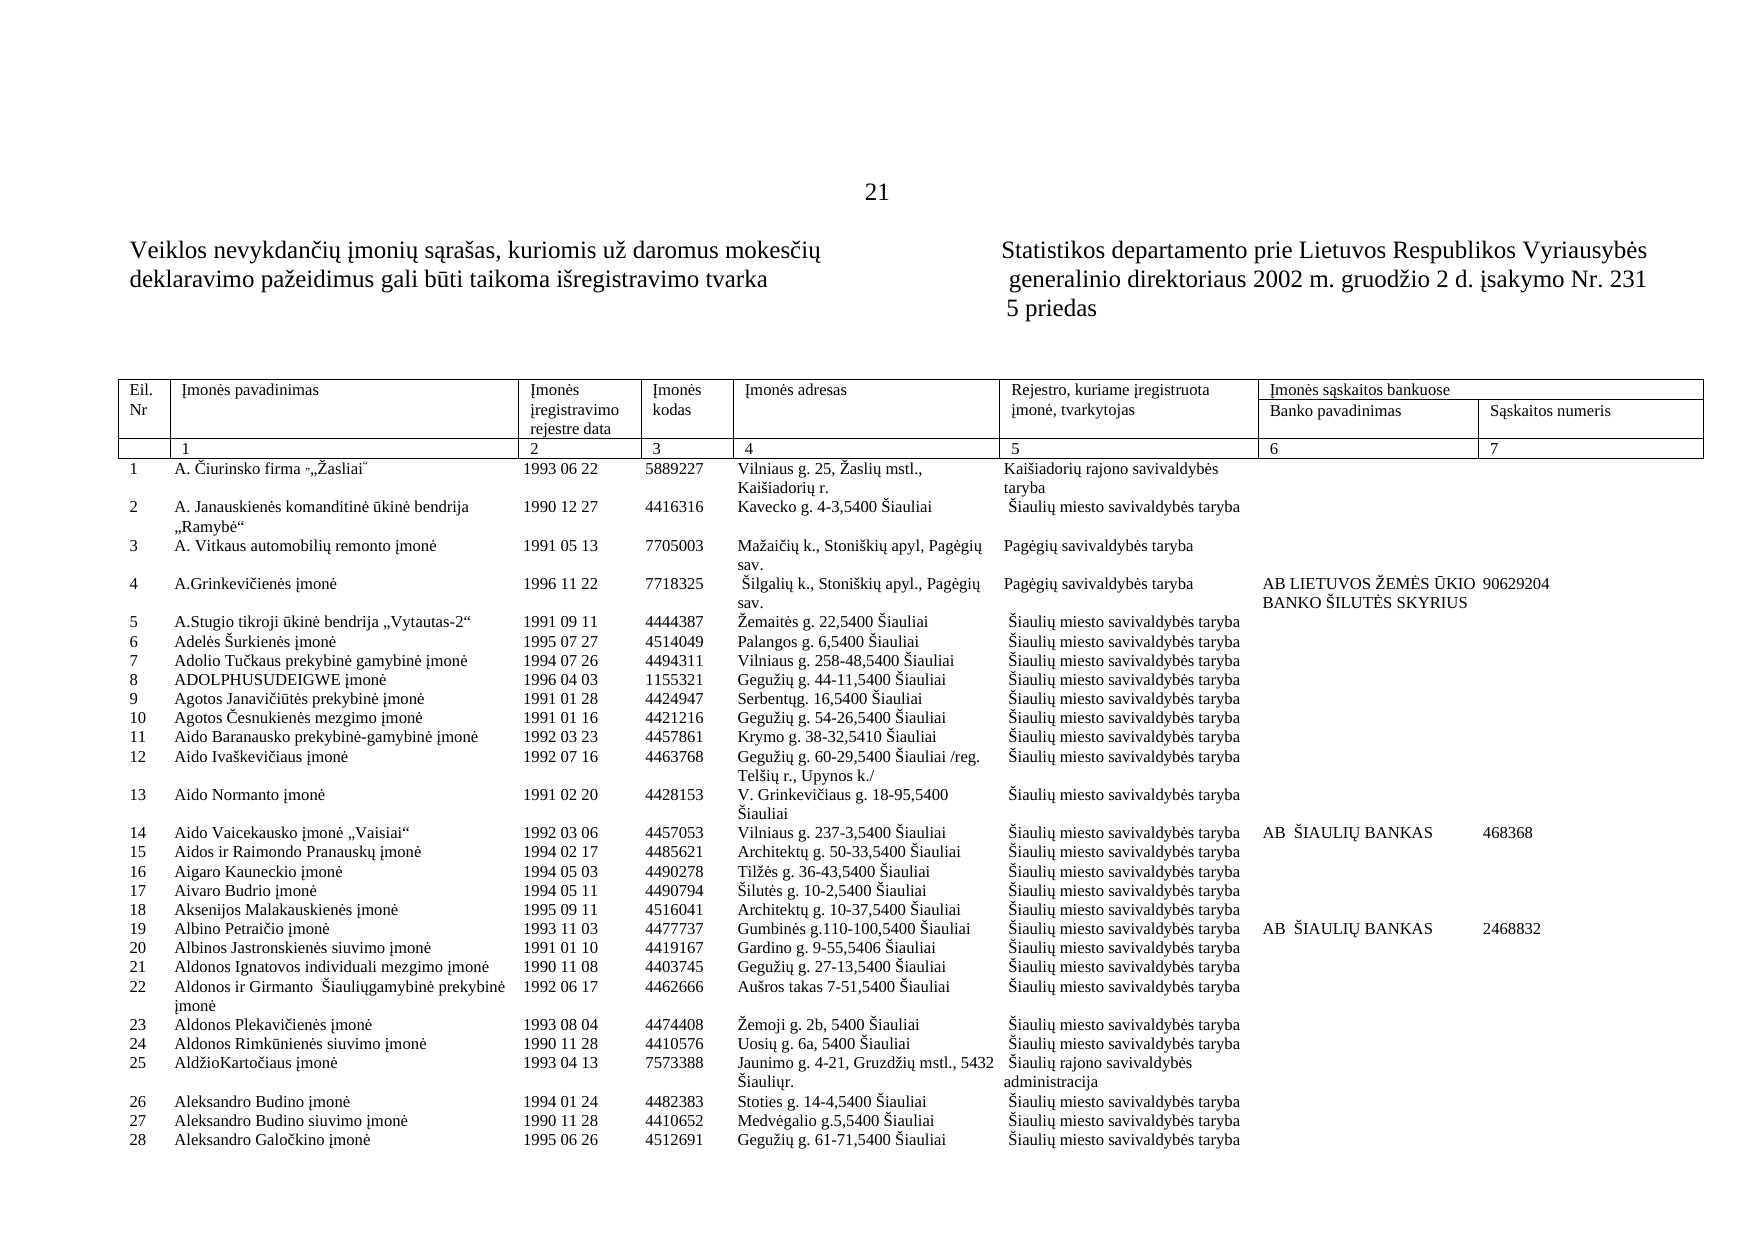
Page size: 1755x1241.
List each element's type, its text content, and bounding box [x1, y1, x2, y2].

table_header Rejestro, kuriame įregistruota įmonė, tvarkytojas [1000, 380, 1258, 438]
table_cell 14 [118, 823, 170, 842]
table_cell [1479, 459, 1703, 497]
table_cell 18 [118, 900, 170, 919]
table_cell [119, 439, 170, 458]
table_cell A.Grinkevičienės įmonė [170, 574, 519, 612]
table_cell [1479, 1130, 1703, 1149]
table_cell 2 [519, 439, 641, 458]
table_cell [1258, 708, 1262, 727]
table_cell [1258, 536, 1479, 574]
table_cell 1991 02 20 [519, 785, 641, 823]
table_cell 11 [118, 727, 170, 746]
table_cell [1479, 727, 1703, 746]
table_cell [1479, 689, 1703, 708]
table_cell 1996 11 22 [519, 574, 641, 612]
table_cell 5 [1000, 439, 1258, 458]
table_cell 7 [1479, 439, 1703, 458]
table_cell [1258, 785, 1479, 823]
table_cell AldžioKartočiaus įmonė [170, 1053, 519, 1091]
table_header Statistikos departamento prie Lietuvos Respublikos Vyriausybės generalinio direktoriaus 2002 m. gruodžio 2 d. įsakymo Nr. 231 5 priedas [888, 235, 1658, 322]
table_cell [1479, 976, 1703, 1015]
table_cell Šiaulių miesto savivaldybės taryba [1000, 976, 1258, 1015]
table_cell 22 [118, 976, 170, 1015]
table_cell [1258, 900, 1262, 919]
table_cell [1258, 1034, 1479, 1053]
table_cell [1479, 746, 1703, 785]
table_cell Banko pavadinimas [1259, 400, 1478, 438]
table_cell [1258, 1111, 1479, 1130]
table_cell 25 [118, 1053, 170, 1091]
table_cell 7705003 [641, 536, 733, 574]
table_cell [1479, 938, 1703, 957]
table_cell A. Vitkaus automobilių remonto įmonė [170, 536, 519, 574]
table_cell Pagėgių savivaldybės taryba [1000, 574, 1258, 612]
table_cell 3 [642, 439, 733, 458]
table_cell 1992 06 17 [519, 976, 641, 1015]
table_cell 4463768 [641, 746, 733, 785]
table_cell 7573388 [641, 1053, 733, 1091]
table_cell 10 [118, 708, 170, 727]
table_header Veiklos nevykdančių įmonių sąrašas, kuriomis už daromus mokesčių deklaravimo pažeidimus gali būti taikoma išregistravimo tvarka [118, 235, 888, 322]
table_cell 6 [118, 631, 170, 651]
table_cell 5 [118, 612, 170, 631]
table_cell Kavecko g. 4-3,5400 Šiauliai [733, 497, 1000, 536]
table_cell 28 [118, 1130, 170, 1149]
table_cell [1258, 938, 1262, 957]
table_cell 3 [118, 536, 170, 574]
table_cell [1258, 1091, 1479, 1111]
table_cell [1479, 881, 1703, 900]
table_cell 1991 05 13 [519, 536, 641, 574]
table_cell [1479, 1015, 1703, 1034]
table_cell Aušros takas 7-51,5400 Šiauliai [733, 976, 1000, 1015]
table_cell 17 [118, 881, 170, 900]
table_cell [1479, 631, 1703, 651]
table_cell [1258, 459, 1479, 497]
table_cell [1258, 1015, 1479, 1034]
table_cell [1479, 1111, 1703, 1130]
table_header Įmonės įregistravimo rejestre data [519, 380, 641, 438]
table_cell 12 [118, 746, 170, 785]
table_cell 26 [118, 1091, 170, 1111]
table_cell 1993 04 13 [519, 1053, 641, 1091]
table_cell 20 [118, 938, 170, 957]
table_cell Pagėgių savivaldybės taryba [1000, 536, 1258, 574]
table_cell [1258, 976, 1479, 1015]
table_cell 1993 06 22 [519, 459, 641, 497]
table_cell 13 [118, 785, 170, 823]
table_cell [1479, 861, 1703, 881]
table_cell Šiaulių miesto savivaldybės taryba [1000, 785, 1258, 823]
table_cell 4416316 [641, 497, 733, 536]
table_cell [1258, 746, 1479, 785]
table_cell Aido Normanto įmonė [170, 785, 519, 823]
table_cell [1258, 670, 1262, 689]
table_cell [1479, 900, 1483, 919]
table_cell [1258, 651, 1262, 670]
table_header Eil. Nr [119, 380, 170, 438]
table_header Įmonės pavadinimas [171, 380, 518, 438]
table_cell [1258, 631, 1479, 651]
table_cell [1258, 689, 1262, 708]
table_cell 6 [1259, 439, 1478, 458]
table_cell 5889227 [641, 459, 733, 497]
table_cell 9 [118, 689, 170, 708]
table_cell Šiaulių miesto savivaldybės taryba [1000, 497, 1258, 536]
table_header Įmonės kodas [642, 380, 733, 438]
table_cell 1 [171, 439, 518, 458]
table_cell 19 [118, 919, 170, 938]
table_cell [1258, 861, 1262, 881]
table_cell 1992 07 16 [519, 746, 641, 785]
table_cell [1258, 842, 1262, 861]
table_cell 27 [118, 1111, 170, 1130]
table_cell 1990 12 27 [519, 497, 641, 536]
table_cell [1258, 1053, 1479, 1091]
table_cell 4 [734, 439, 999, 458]
table_cell [1258, 881, 1479, 900]
table_cell 7718325 [641, 574, 733, 612]
table_cell 7 [118, 651, 170, 670]
table_cell 2 [118, 497, 170, 536]
table_cell Šiaulių miesto savivaldybės taryba [1000, 746, 1258, 785]
table_cell [1258, 612, 1479, 631]
table_cell Aido Ivaškevičiaus įmonė [170, 746, 519, 785]
table_header Įmonės adresas [734, 380, 999, 438]
table_cell [1258, 1130, 1479, 1149]
table_cell 15 [118, 842, 170, 861]
table_cell [1258, 957, 1479, 976]
table_cell [1479, 497, 1703, 536]
table_cell 1 [118, 459, 170, 497]
table_cell 16 [118, 861, 170, 881]
table_cell 90629204 [1479, 574, 1703, 612]
table_cell [1258, 727, 1262, 746]
table_cell [1258, 497, 1479, 536]
table_cell [1479, 842, 1483, 861]
table_cell [1479, 670, 1703, 689]
table_cell 4 [118, 574, 170, 612]
table_cell [1479, 651, 1703, 670]
table_cell 24 [118, 1034, 170, 1053]
table_cell [1479, 1053, 1703, 1091]
table_cell Gegužių g. 60-29,5400 Šiauliai /reg. Telšių r., Upynos k./ [733, 746, 1000, 785]
table_cell 8 [118, 670, 170, 689]
table_cell Sąskaitos numeris [1479, 400, 1703, 438]
table_cell [1479, 536, 1703, 574]
table_cell [1479, 708, 1703, 727]
table_cell [1479, 1091, 1703, 1111]
table_cell [1479, 612, 1703, 631]
table_cell 4428153 [641, 785, 733, 823]
table_cell [1479, 1034, 1703, 1053]
table_header Įmonės sąskaitos bankuose [1259, 380, 1703, 399]
table_cell 4462666 [641, 976, 733, 1015]
table_cell 23 [118, 1015, 170, 1034]
table_cell [1479, 785, 1703, 823]
table_cell [1479, 957, 1703, 976]
table_cell 21 [118, 957, 170, 976]
table_cell A. Čiurinsko firma „„Žasliai“ [170, 459, 519, 497]
